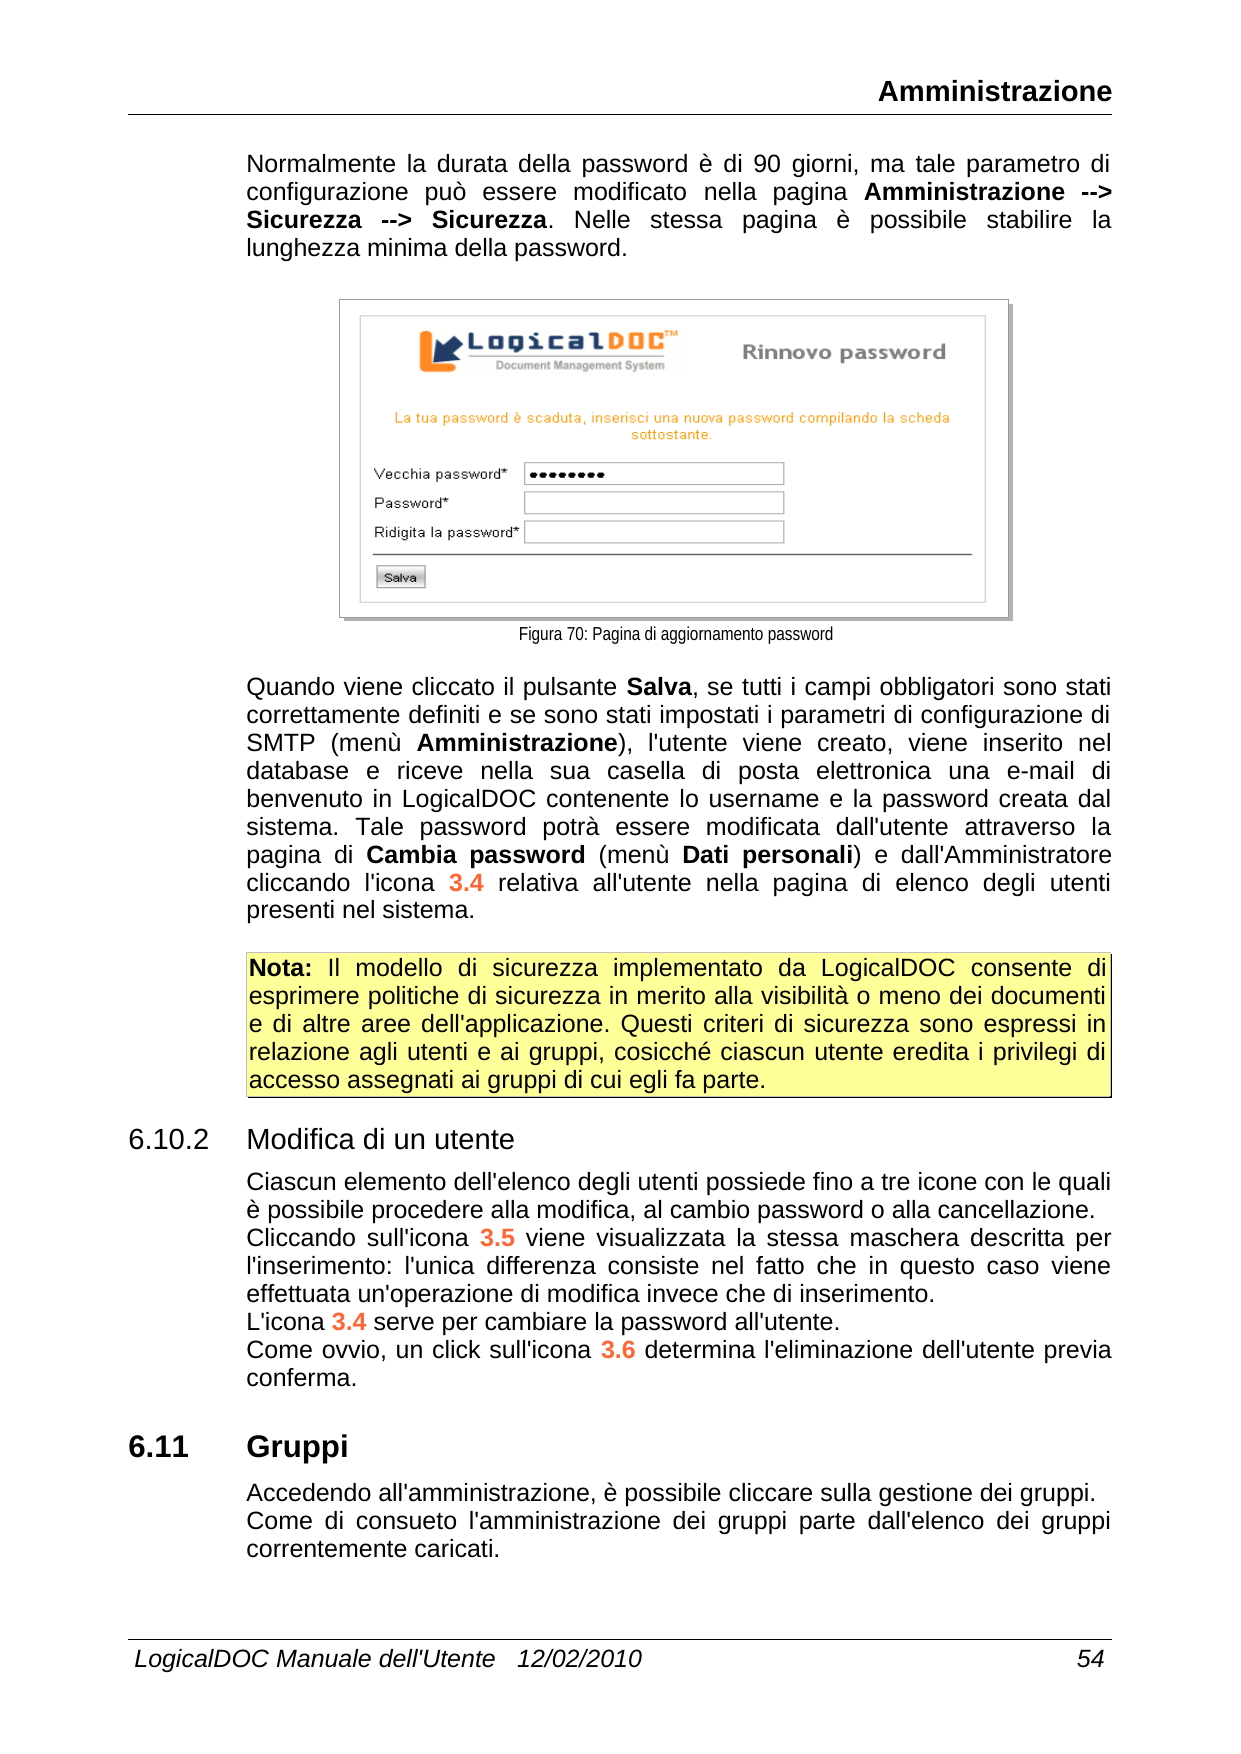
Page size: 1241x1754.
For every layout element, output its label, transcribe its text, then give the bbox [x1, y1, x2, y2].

subtitle Modifica di un utente [128, 1123, 1112, 1156]
text Figura 70: Pagina di aggiornamento password [339, 618, 1013, 644]
text Cliccando sull'icona 3.5 viene visualizzata la stessa maschera descritta per l'inserimento: l'unica differenza consiste nel fatto che in questo caso viene effettuata un'operazione di modifica invece che di inserimento. [246, 1224, 1112, 1308]
subtitle Gruppi [128, 1429, 1112, 1464]
text Normalmente la durata della password è di 90 giorni, ma tale parametro di configurazione può essere modificato nella pagina Amministrazione --> Sicurezza --> Sicurezza. Nelle stessa pagina è possibile stabilire la lunghezza minima della password. [246, 150, 1112, 262]
text Nota: Il modello di sicurezza implementato da LogicalDOC consente di esprimere politiche di sicurezza in merito alla visibilità o meno dei documenti e di altre aree dell'applicazione. Questi criteri di sicurezza sono espressi in relazione agli utenti e ai gruppi, cosicché ciascun utente eredita i privilegi di accesso assegnati ai gruppi di cui egli fa parte. [247, 953, 1110, 1096]
text Ciascun elemento dell'elenco degli utenti possiede fino a tre icone con le quali è possibile procedere alla modifica, al cambio password o alla cancellazione. [246, 1168, 1112, 1224]
text Quando viene cliccato il pulsante Salva, se tutti i campi obbligatori sono stati correttamente definiti e se sono stati impostati i parametri di configurazione di SMTP (menù Amministrazione), l'utente viene creato, viene inserito nel database e riceve nella sua casella di posta elettronica una e-mail di benvenuto in LogicalDOC contenente lo username e la password creata dal sistema. Tale password potrà essere modificata dall'utente attraverso la pagina di Cambia password (menù Dati personali) e dall'Amministratore cliccando l'icona 3.4 relativa all'utente nella pagina di elenco degli utenti presenti nel sistema. [246, 262, 1112, 924]
text Come ovvio, un click sull'icona 3.6 determina l'eliminazione dell'utente previa conferma. [246, 1336, 1112, 1391]
text Come di consueto l'amministrazione dei gruppi parte dall'elenco dei gruppi correntemente caricati. [246, 1507, 1112, 1563]
text Accedendo all'amministrazione, è possibile cliccare sulla gestione dei gruppi. [246, 1479, 1112, 1507]
text L'icona 3.4 serve per cambiare la password all'utente. [246, 1308, 1112, 1336]
